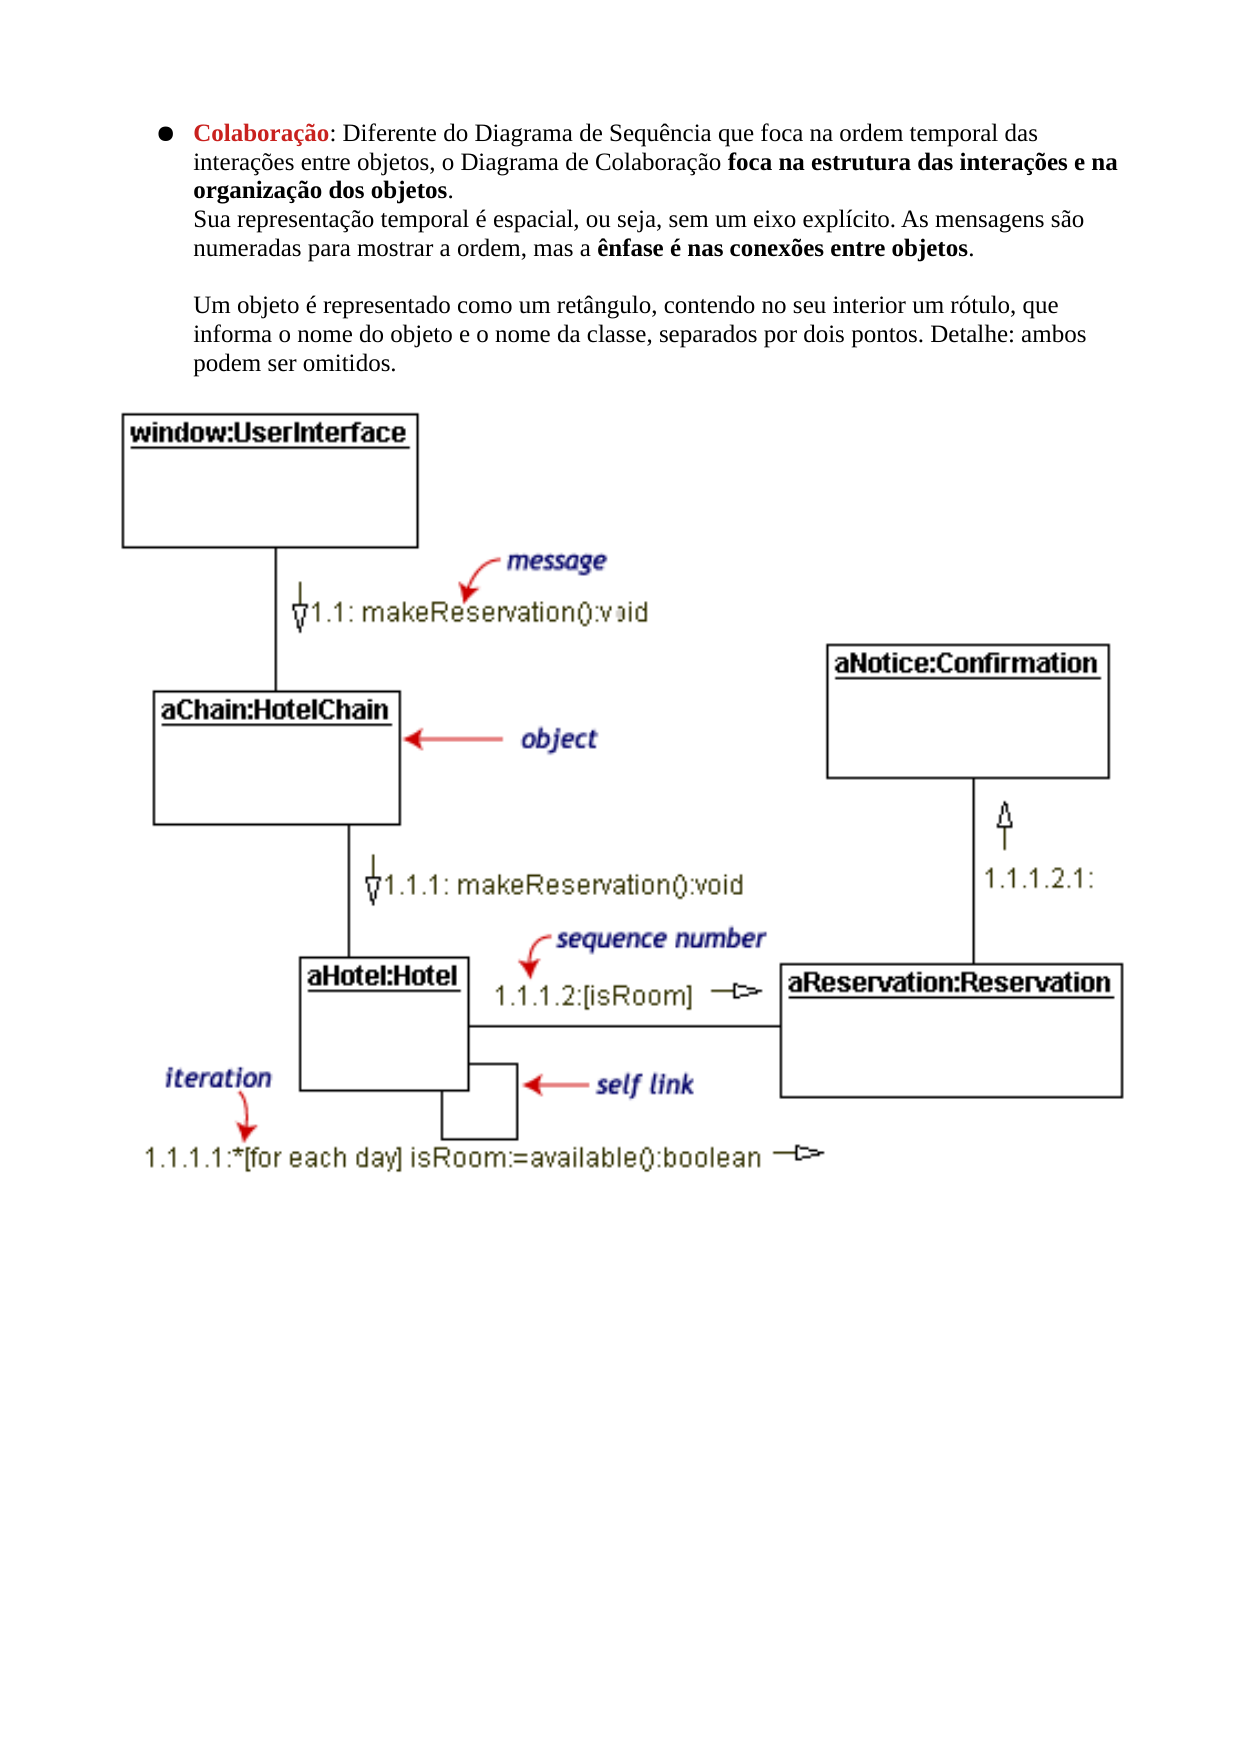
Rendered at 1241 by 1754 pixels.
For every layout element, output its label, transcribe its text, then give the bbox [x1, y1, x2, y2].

list Colaboração: Diferente do Diagrama de Sequência que foca na ordem temporal das interações entre objetos, o Diagrama de Colaboração foca na estrutura das interações e na organização dos objetos. Sua representação temporal é espacial, ou seja, sem um eixo explícito. As mensagens são numeradas para mostrar a ordem, mas a ênfase é nas conexões entre objetos. [156, 118, 1122, 262]
picture [118, 405, 1126, 1181]
list Um objeto é representado como um retângulo, contendo no seu interior um rótulo, que informa o nome do objeto e o nome da classe, separados por dois pontos. Detalhe: ambos podem ser omitidos. [156, 262, 1122, 377]
